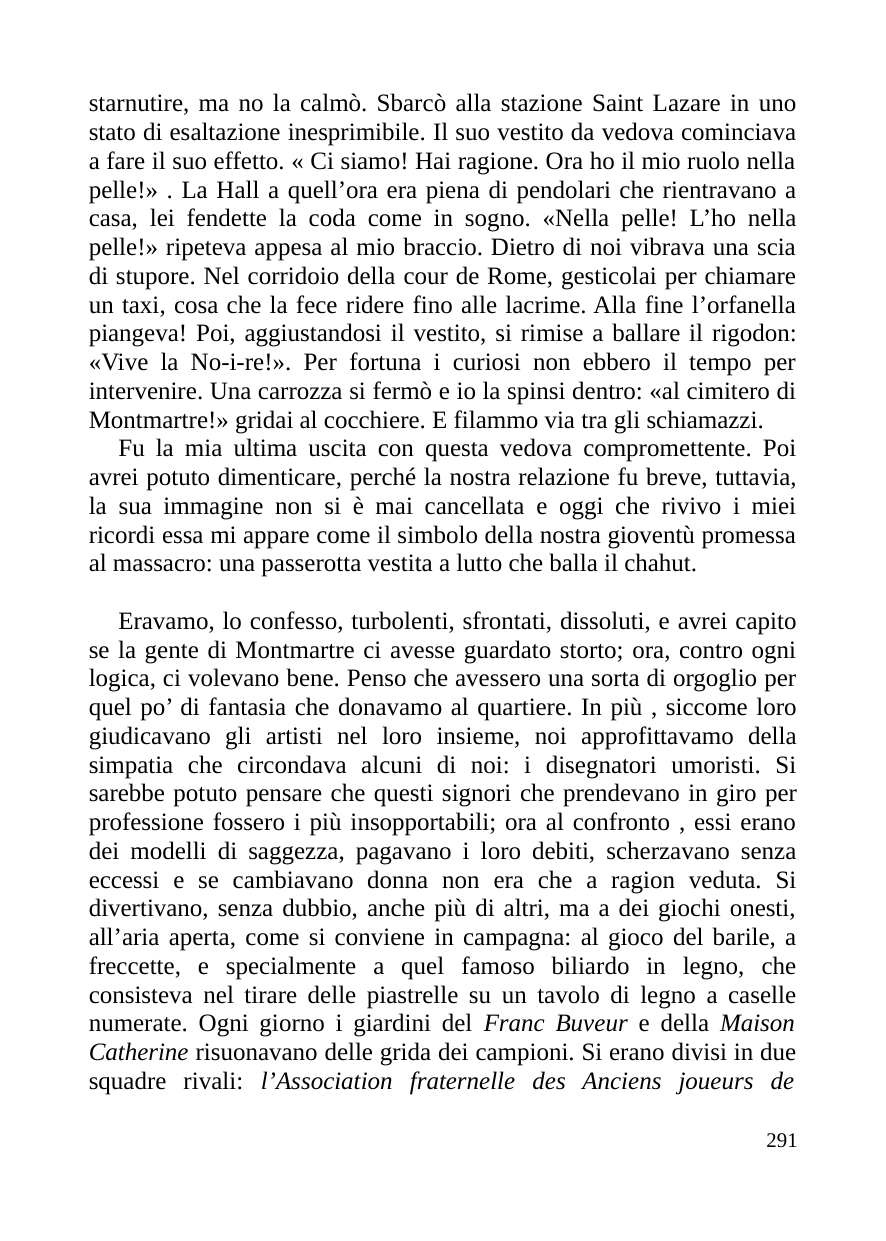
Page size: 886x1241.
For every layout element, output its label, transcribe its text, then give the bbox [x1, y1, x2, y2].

text Fu la mia ultima uscita con questa vedova compromettente. Poi avrei potuto dimenticare, perché la nostra relazione fu breve, tuttavia, la sua immagine non si è mai cancellata e oggi che rivivo i miei ricordi essa mi appare come il simbolo della nostra gioventù promessa al massacro: una passerotta vestita a lutto che balla il chahut. [88, 433, 797, 577]
text Eravamo, lo confesso, turbolenti, sfrontati, dissoluti, e avrei capito se la gente di Montmartre ci avesse guardato storto; ora, contro ogni logica, ci volevano bene. Penso che avessero una sorta di orgoglio per quel po’ di fantasia che donavamo al quartiere. In più , siccome loro giudicavano gli artisti nel loro insieme, noi approfittavamo della simpatia che circondava alcuni di noi: i disegnatori umoristi. Si sarebbe potuto pensare che questi signori che prendevano in giro per professione fossero i più insopportabili; ora al confronto , essi erano dei modelli di saggezza, pagavano i loro debiti, scherzavano senza eccessi e se cambiavano donna non era che a ragion veduta. Si divertivano, senza dubbio, anche più di altri, ma a dei giochi onesti, all’aria aperta, come si conviene in campagna: al gioco del barile, a freccette, e specialmente a quel famoso biliardo in legno, che consisteva nel tirare delle piastrelle su un tavolo di legno a caselle numerate. Ogni giorno i giardini del Franc Buveur e della Maison Catherine risuonavano delle grida dei campioni. Si erano divisi in due squadre rivali: l’Association fraternelle des Anciens joueurs de [88, 606, 797, 1095]
text starnutire, ma no la calmò. Sbarcò alla stazione Saint Lazare in uno stato di esaltazione inesprimibile. Il suo vestito da vedova cominciava a fare il suo effetto. « Ci siamo! Hai ragione. Ora ho il mio ruolo nella pelle!» . La Hall a quell’ora era piena di pendolari che rientravano a casa, lei fendette la coda come in sogno. «Nella pelle! L’ho nella pelle!» ripeteva appesa al mio braccio. Dietro di noi vibrava una scia di stupore. Nel corridoio della cour de Rome, gesticolai per chiamare un taxi, cosa che la fece ridere fino alle lacrime. Alla fine l’orfanella piangeva! Poi, aggiustandosi il vestito, si rimise a ballare il rigodon: «Vive la No-i-re!». Per fortuna i curiosi non ebbero il tempo per intervenire. Una carrozza si fermò e io la spinsi dentro: «al cimitero di Montmartre!» gridai al cocchiere. E filammo via tra gli schiamazzi. [88, 88, 797, 433]
